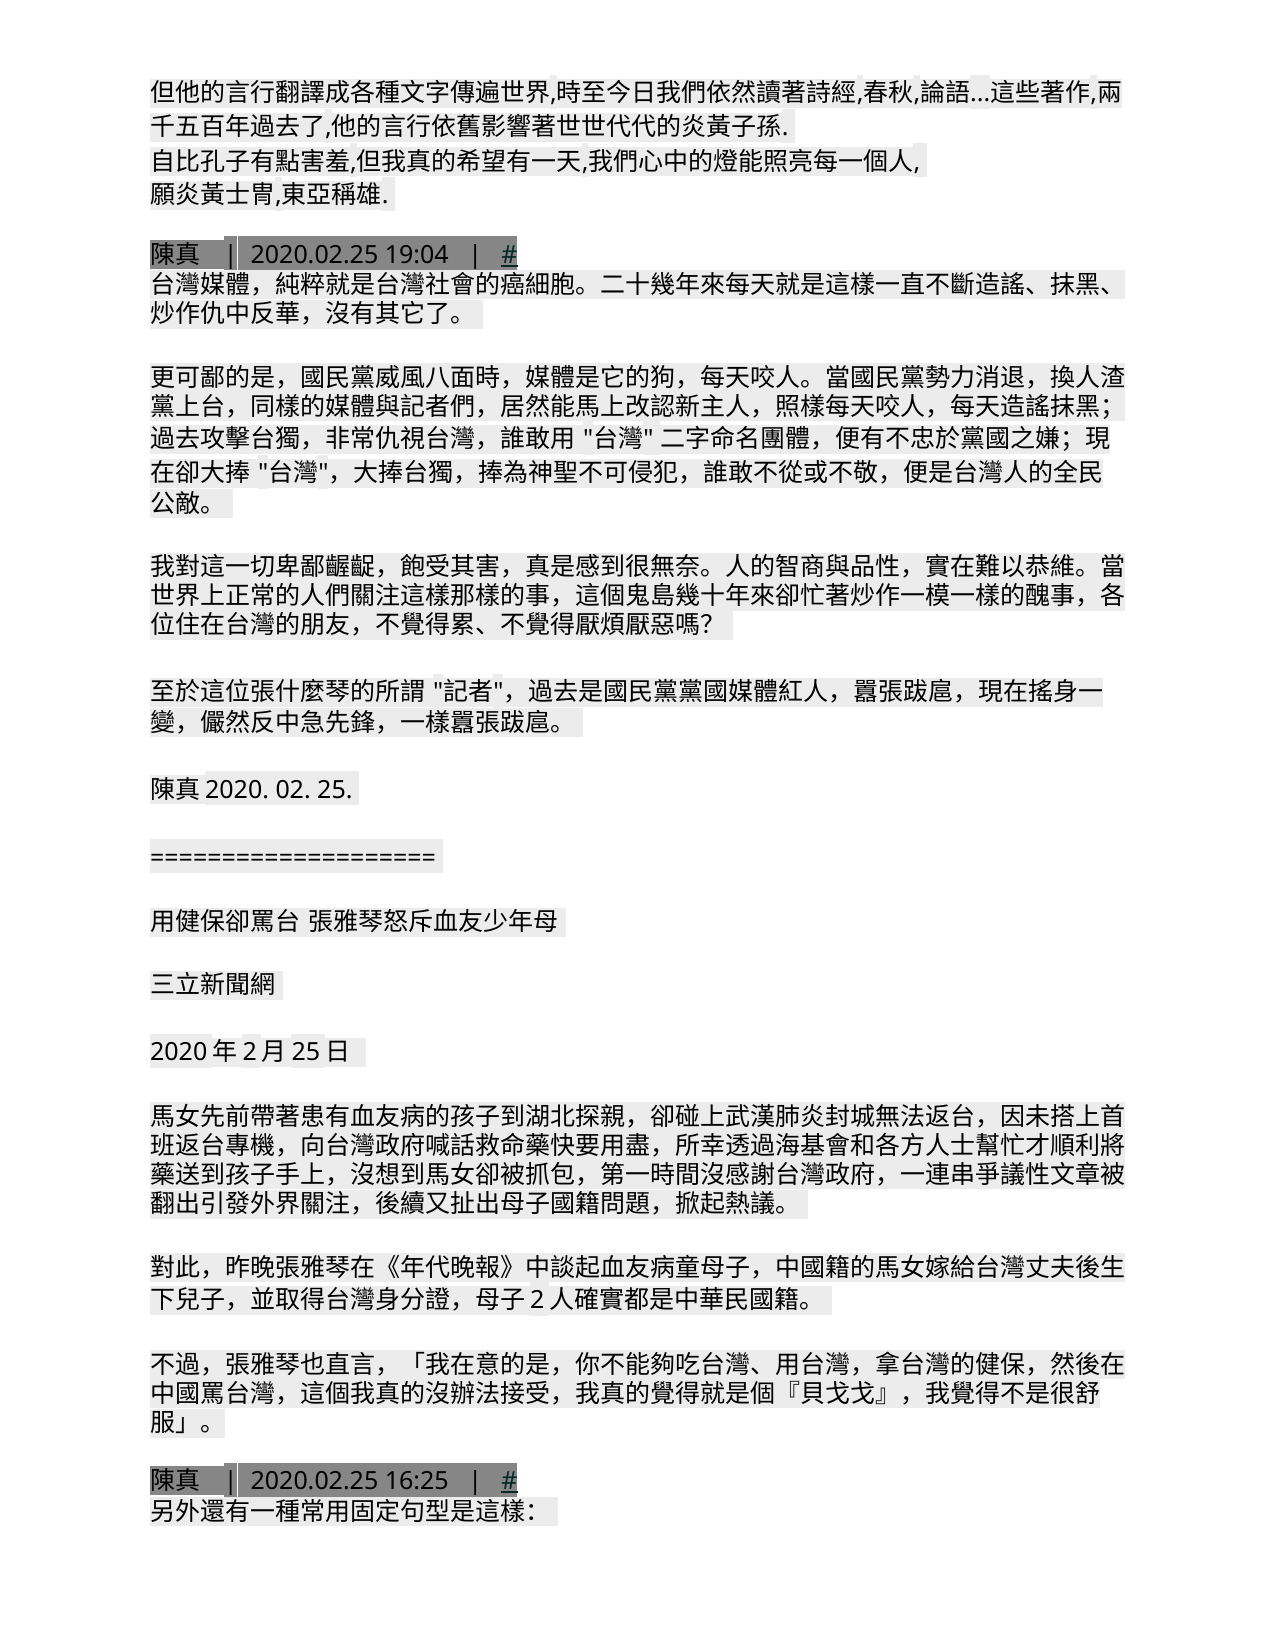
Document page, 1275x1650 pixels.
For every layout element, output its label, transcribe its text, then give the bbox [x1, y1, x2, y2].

text 但他的言行翻譯成各種文字傳遍世界,時至今日我們依然讀著詩經,春秋,論語...這些著作,兩千五百年過去了,他的言行依舊影響著世世代代的炎黃子孫. 自比孔子有點害羞,但我真的希望有一天,我們心中的燈能照亮每一個人, 願炎黃士冑,東亞稱雄. [150, 75, 1125, 211]
text 陳真 | 2020.02.25 16:25 | # [150, 1463, 1125, 1497]
text 台灣媒體，純粹就是台灣社會的癌細胞。二十幾年來每天就是這樣一直不斷造謠、抹黑、炒作仇中反華，沒有其它了。 更可鄙的是，國民黨威風八面時，媒體是它的狗，每天咬人。當國民黨勢力消退，換人渣黨上台，同樣的媒體與記者們，居然能馬上改認新主人，照樣每天咬人，每天造謠抹黑；過去攻擊台獨，非常仇視台灣，誰敢用 "台灣" 二字命名團體，便有不忠於黨國之嫌；現在卻大捧 "台灣"，大捧台獨，捧為神聖不可侵犯，誰敢不從或不敬，便是台灣人的全民公敵。 我對這一切卑鄙齷齪，飽受其害，真是感到很無奈。人的智商與品性，實在難以恭維。當世界上正常的人們關注這樣那樣的事，這個鬼島幾十年來卻忙著炒作一模一樣的醜事，各位住在台灣的朋友，不覺得累、不覺得厭煩厭惡嗎？ 至於這位張什麼琴的所謂 "記者"，過去是國民黨黨國媒體紅人，囂張跋扈，現在搖身一變，儼然反中急先鋒，一樣囂張跋扈。 陳真2020. 02. 25. ==================== 用健保卻罵台 張雅琴怒斥血友少年母 三立新聞網 2020年2月25日 馬女先前帶著患有血友病的孩子到湖北探親，卻碰上武漢肺炎封城無法返台，因未搭上首班返台專機，向台灣政府喊話救命藥快要用盡，所幸透過海基會和各方人士幫忙才順利將藥送到孩子手上，沒想到馬女卻被抓包，第一時間沒感謝台灣政府，一連串爭議性文章被翻出引發外界關注，後續又扯出母子國籍問題，掀起熱議。 對此，昨晚張雅琴在《年代晚報》中談起血友病童母子，中國籍的馬女嫁給台灣丈夫後生下兒子，並取得台灣身分證，母子2人確實都是中華民國籍。 不過，張雅琴也直言，「我在意的是，你不能夠吃台灣、用台灣，拿台灣的健保，然後在中國罵台灣，這個我真的沒辦法接受，我真的覺得就是個『貝戈戈』，我覺得不是很舒服」。 [150, 270, 1125, 1438]
text 陳真 | 2020.02.25 19:04 | # [150, 236, 1125, 270]
text 另外還有一種常用固定句型是這樣： [150, 1497, 1125, 1560]
